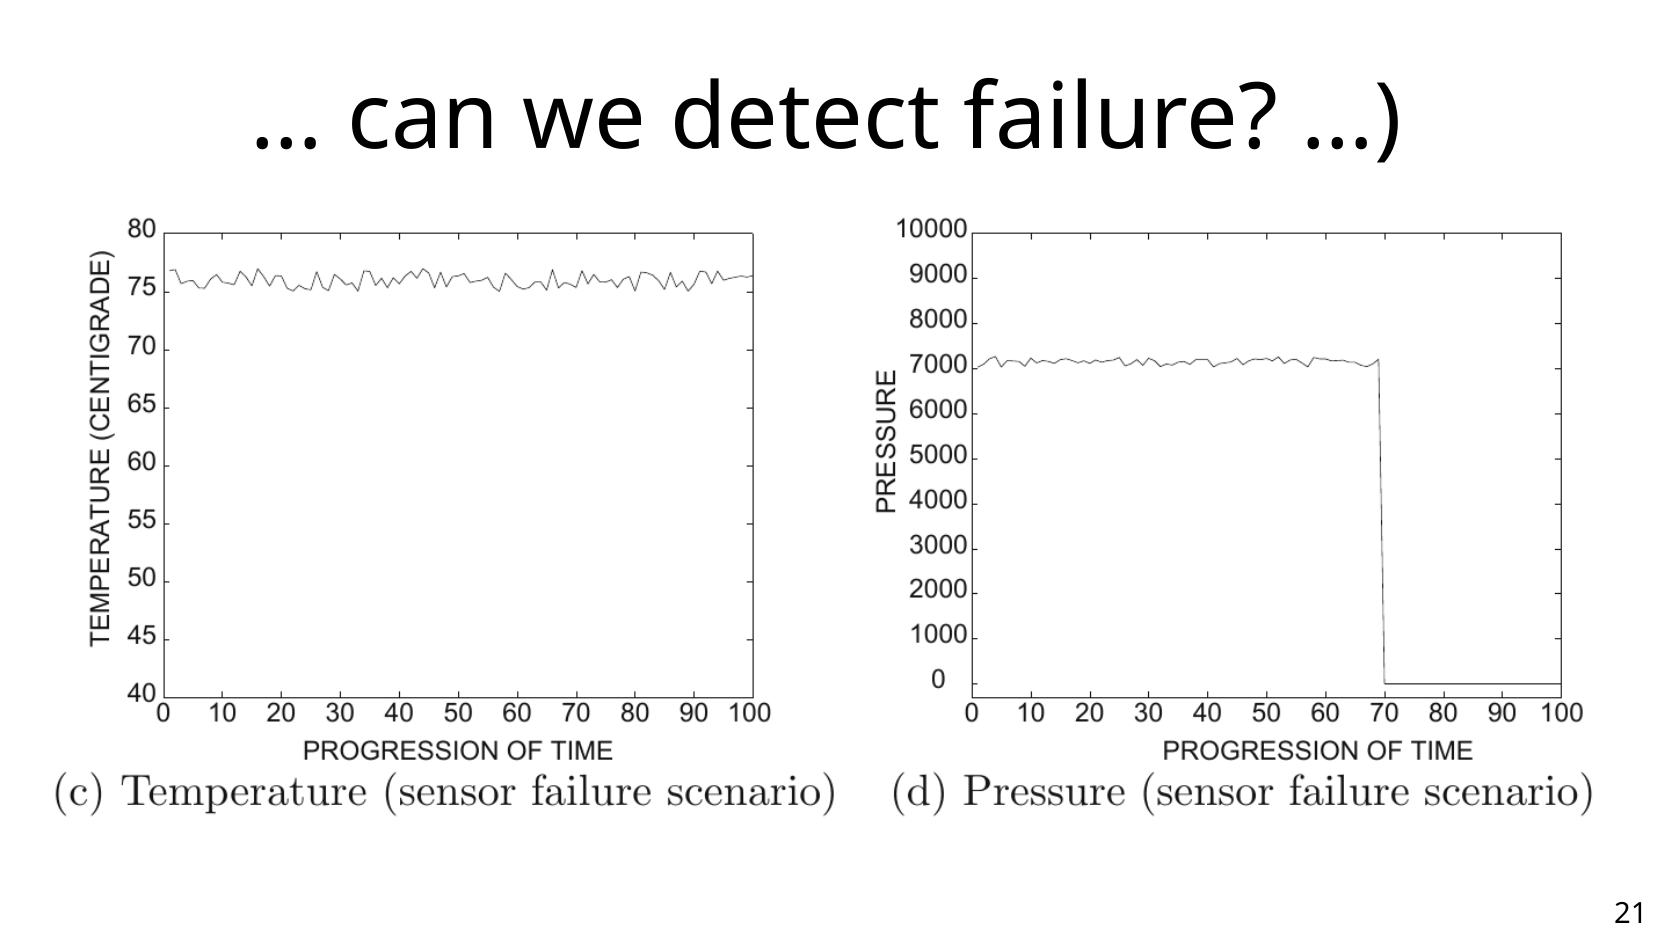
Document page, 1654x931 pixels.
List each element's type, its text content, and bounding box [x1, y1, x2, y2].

picture [50, 213, 1606, 827]
title … can we detect failure? …) [82, 1, 1571, 213]
